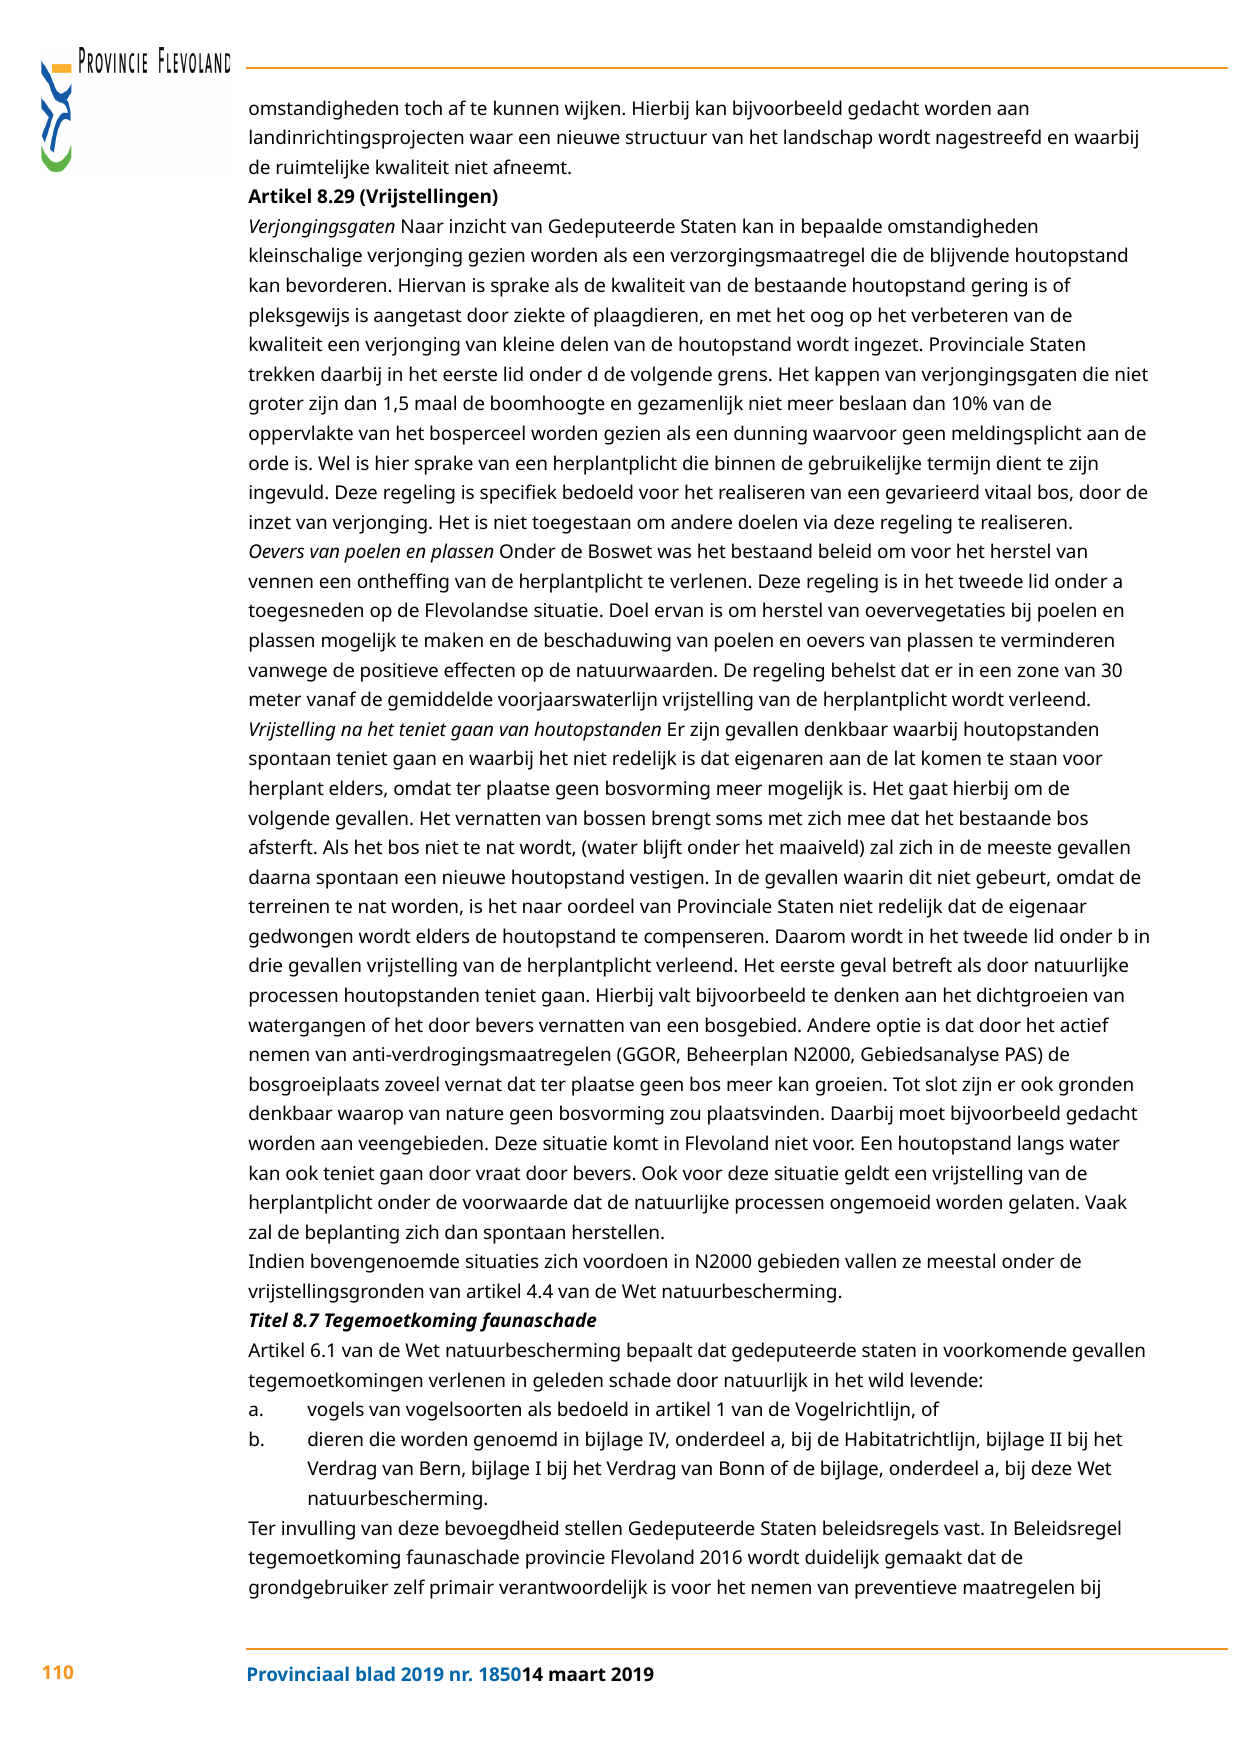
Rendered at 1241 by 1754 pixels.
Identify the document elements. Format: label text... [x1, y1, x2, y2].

list vogels van vogelsoorten als bedoeld in artikel 1 van de Vogelrichtlijn, of [248, 1396, 1152, 1422]
text Artikel 8.29 (Vrijstellingen) [248, 183, 1152, 209]
text Verjongingsgaten Naar inzicht van Gedeputeerde Staten kan in bepaalde omstandigheden kleinschalige verjonging gezien worden als een verzorgingsmaatregel die de blijvende houtopstand kan bevorderen. Hiervan is sprake als de kwaliteit van de bestaande houtopstand gering is of pleksgewijs is aangetast door ziekte of plaagdieren, en met het oog op het verbeteren van de kwaliteit een verjonging van kleine delen van de houtopstand wordt ingezet. Provinciale Staten trekken daarbij in het eerste lid onder d de volgende grens. Het kappen van verjongingsgaten die niet groter zijn dan 1,5 maal de boomhoogte en gezamenlijk niet meer beslaan dan 10% van de oppervlakte van het bosperceel worden gezien als een dunning waarvoor geen meldingsplicht aan de orde is. Wel is hier sprake van een herplantplicht die binnen de gebruikelijke termijn dient te zijn ingevuld. Deze regeling is specifiek bedoeld voor het realiseren van een gevarieerd vitaal bos, door de inzet van verjonging. Het is niet toegestaan om andere doelen via deze regeling te realiseren. [248, 213, 1152, 535]
text Indien bovengenoemde situaties zich voordoen in N2000 gebieden vallen ze meestal onder de vrijstellingsgronden van artikel 4.4 van de Wet natuurbescherming. [248, 1248, 1152, 1304]
picture [41, 47, 231, 172]
text Oevers van poelen en plassen Onder de Boswet was het bestaand beleid om voor het herstel van vennen een ontheffing van de herplantplicht te verlenen. Deze regeling is in het tweede lid onder a toegesneden op de Flevolandse situatie. Doel ervan is om herstel van oevervegetaties bij poelen en plassen mogelijk te maken en de beschaduwing van poelen en oevers van plassen te verminderen vanwege de positieve effecten op de natuurwaarden. De regeling behelst dat er in een zone van 30 meter vanaf de gemiddelde voorjaarswaterlijn vrijstelling van de herplantplicht wordt verleend. [248, 538, 1152, 712]
text Ter invulling van deze bevoegdheid stellen Gedeputeerde Staten beleidsregels vast. In Beleidsregel tegemoetkoming faunaschade provincie Flevoland 2016 wordt duidelijk gemaakt dat de grondgebruiker zelf primair verantwoordelijk is voor het nemen van preventieve maatregelen bij [248, 1515, 1152, 1600]
text Vrijstelling na het teniet gaan van houtopstanden Er zijn gevallen denkbaar waarbij houtopstanden spontaan teniet gaan en waarbij het niet redelijk is dat eigenaren aan de lat komen te staan voor herplant elders, omdat ter plaatse geen bosvorming meer mogelijk is. Het gaat hierbij om de volgende gevallen. Het vernatten van bossen brengt soms met zich mee dat het bestaande bos afsterft. Als het bos niet te nat wordt, (water blijft onder het maaiveld) zal zich in de meeste gevallen daarna spontaan een nieuwe houtopstand vestigen. In de gevallen waarin dit niet gebeurt, omdat de terreinen te nat worden, is het naar oordeel van Provinciale Staten niet redelijk dat de eigenaar gedwongen wordt elders de houtopstand te compenseren. Daarom wordt in het tweede lid onder b in drie gevallen vrijstelling van de herplantplicht verleend. Het eerste geval betreft als door natuurlijke processen houtopstanden teniet gaan. Hierbij valt bijvoorbeeld te denken aan het dichtgroeien van watergangen of het door bevers vernatten van een bosgebied. Andere optie is dat door het actief nemen van anti-verdrogingsmaatregelen (GGOR, Beheerplan N2000, Gebiedsanalyse PAS) de bosgroeiplaats zoveel vernat dat ter plaatse geen bos meer kan groeien. Tot slot zijn er ook gronden denkbaar waarop van nature geen bosvorming zou plaatsvinden. Daarbij moet bijvoorbeeld gedacht worden aan veengebieden. Deze situatie komt in Flevoland niet voor. Een houtopstand langs water kan ook teniet gaan door vraat door bevers. Ook voor deze situatie geldt een vrijstelling van de herplantplicht onder de voorwaarde dat de natuurlijke processen ongemoeid worden gelaten. Vaak zal de beplanting zich dan spontaan herstellen. [248, 716, 1152, 1245]
text omstandigheden toch af te kunnen wijken. Hierbij kan bijvoorbeeld gedacht worden aan landinrichtingsprojecten waar een nieuwe structuur van het landschap wordt nagestreefd en waarbij de ruimtelijke kwaliteit niet afneemt. [248, 95, 1152, 180]
text Titel 8.7 Tegemoetkoming faunaschade [248, 1308, 1152, 1333]
text Artikel 6.1 van de Wet natuurbescherming bepaalt dat gedeputeerde staten in voorkomende gevallen tegemoetkomingen verlenen in geleden schade door natuurlijk in het wild levende: [248, 1337, 1152, 1393]
list dieren die worden genoemd in bijlage IV, onderdeel a, bij de Habitatrichtlijn, bijlage II bij het Verdrag van Bern, bijlage I bij het Verdrag van Bonn of de bijlage, onderdeel a, bij deze Wet natuurbescherming. [248, 1426, 1152, 1511]
